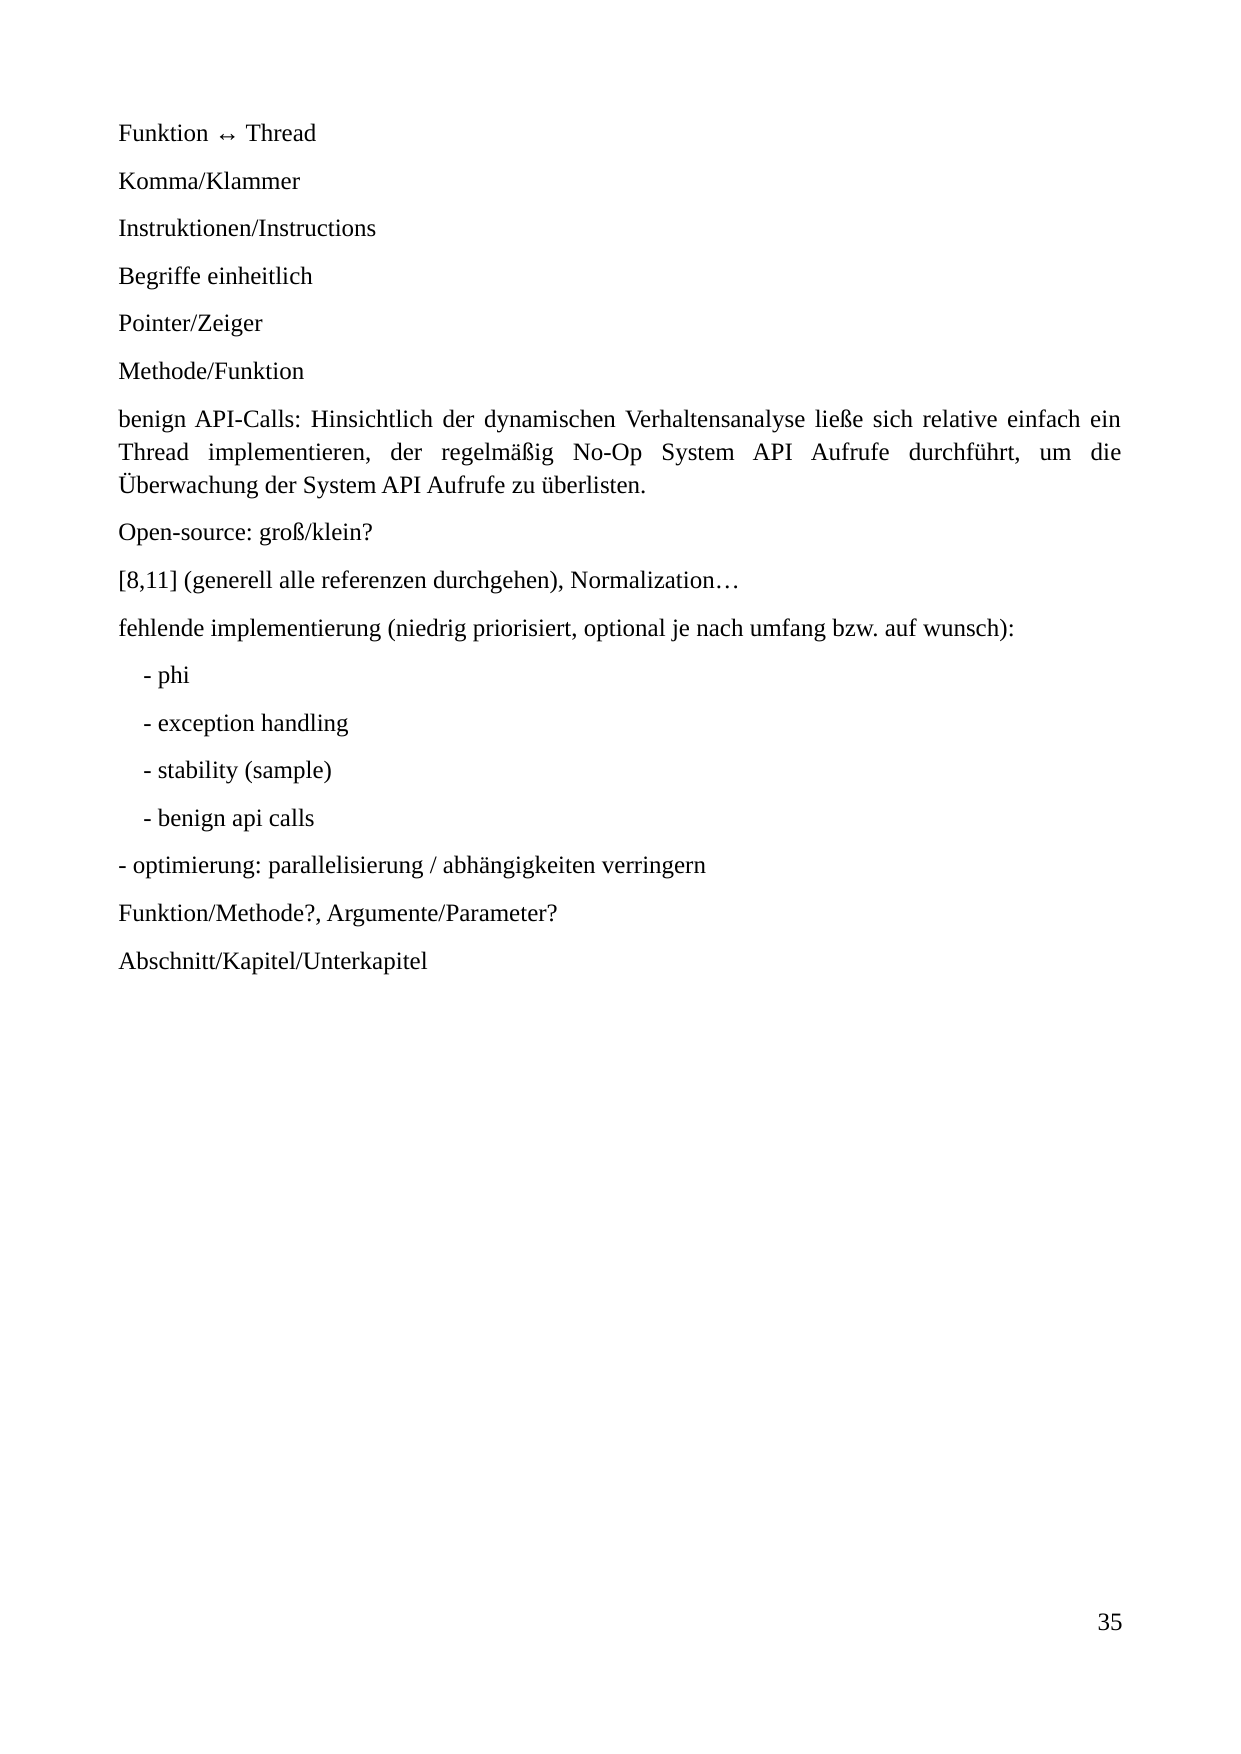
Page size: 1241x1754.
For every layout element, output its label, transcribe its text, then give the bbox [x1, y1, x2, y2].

text [8,11] (generell alle referenzen durchgehen), Normalization… [118, 565, 1122, 594]
text benign API-Calls: Hinsichtlich der dynamischen Verhaltensanalyse ließe sich relative einfach ein Thread implementieren, der regelmäßig No-Op System API Aufrufe durchführt, um die Überwachung der System API Aufrufe zu überlisten. [118, 404, 1122, 498]
text fehlende implementierung (niedrig priorisiert, optional je nach umfang bzw. auf wunsch): [118, 613, 1122, 641]
text - optimierung: parallelisierung / abhängigkeiten verringern [118, 851, 1122, 879]
text Funktion/Methode?, Argumente/Parameter? [118, 898, 1122, 927]
text - stability (sample) [118, 755, 1122, 784]
text Open-source: groß/klein? [118, 517, 1122, 546]
text - exception handling [118, 708, 1122, 737]
text Begriffe einheitlich [118, 261, 1122, 290]
text - phi [118, 660, 1122, 689]
text Methode/Funktion [118, 356, 1122, 385]
text Abschnitt/Kapitel/Unterkapitel [118, 946, 1122, 974]
text Instruktionen/Instructions [118, 213, 1122, 242]
text Funktion ↔ Thread [118, 118, 1122, 147]
text Komma/Klammer [118, 166, 1122, 194]
text - benign api calls [118, 803, 1122, 832]
text Pointer/Zeiger [118, 308, 1122, 337]
